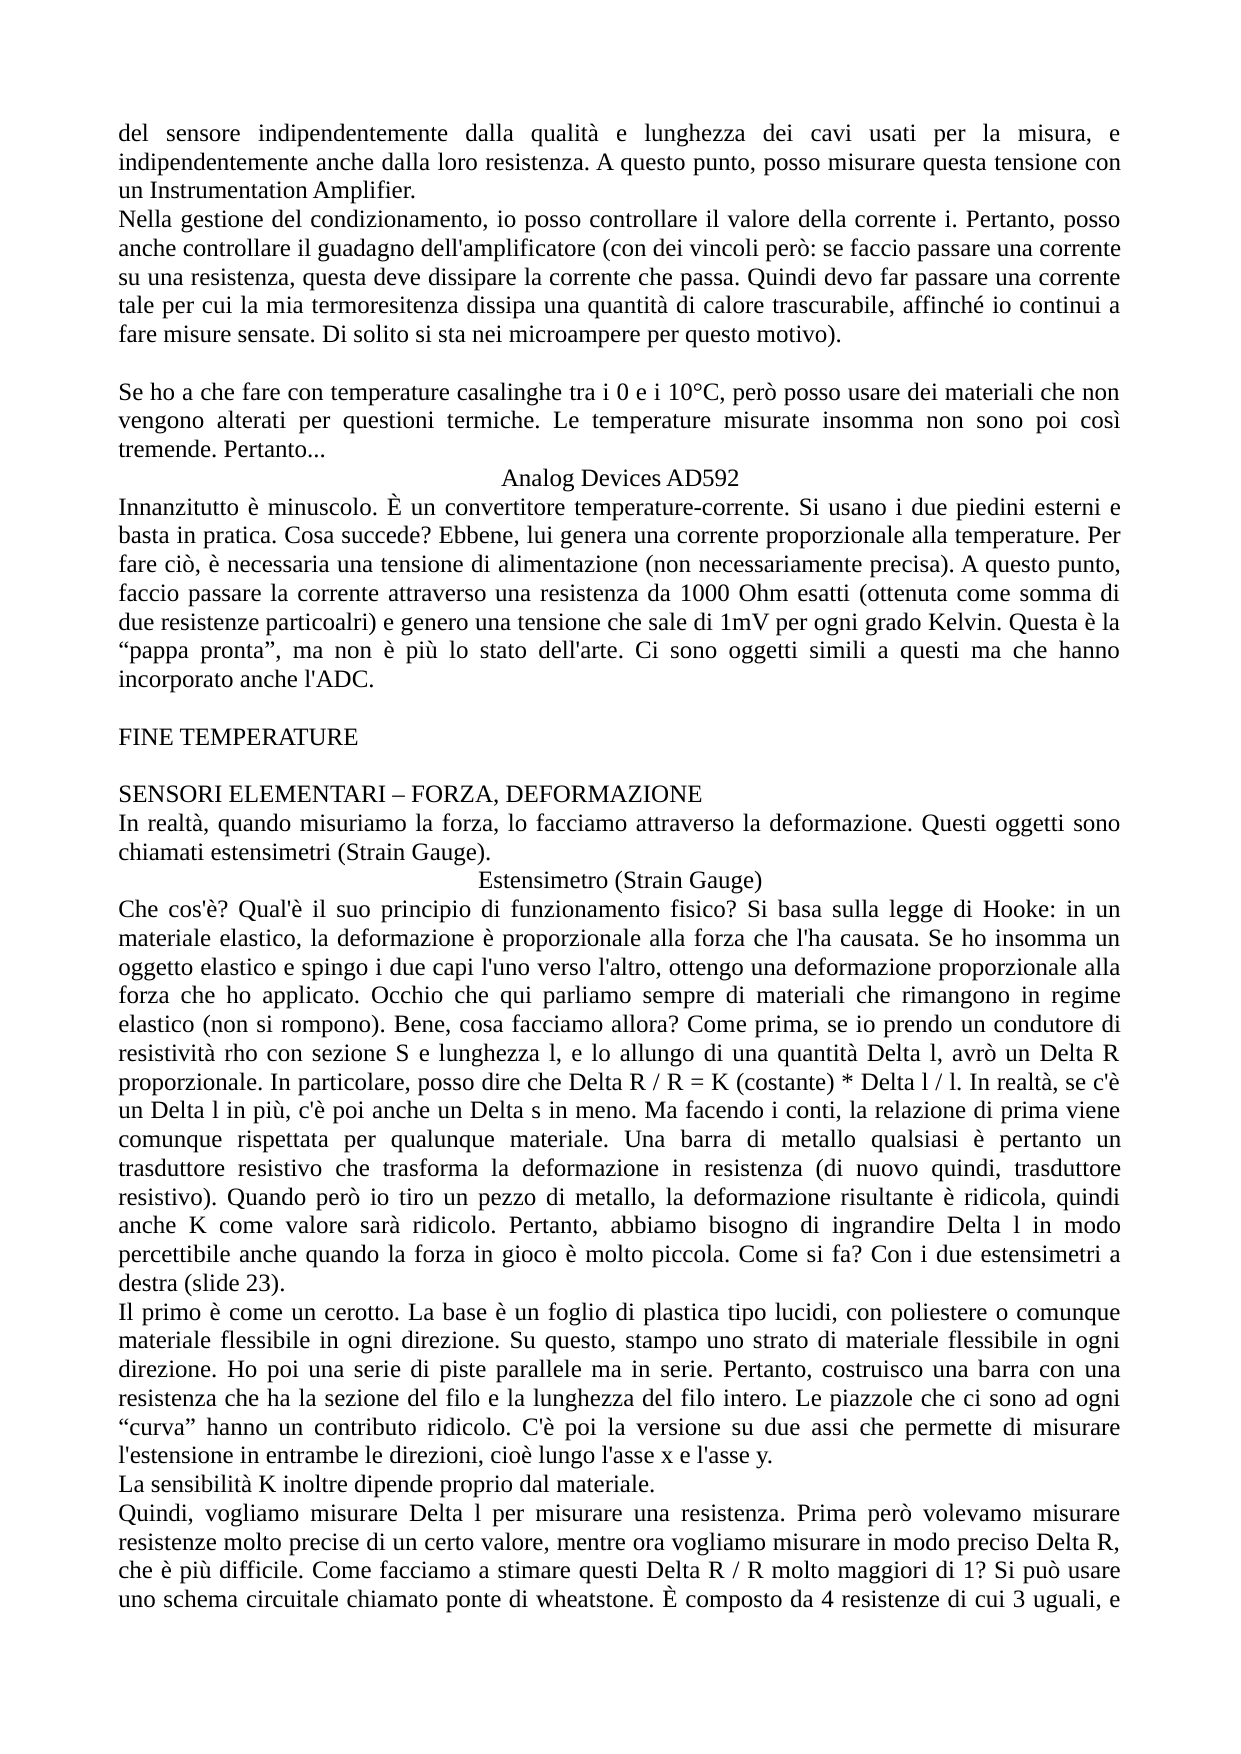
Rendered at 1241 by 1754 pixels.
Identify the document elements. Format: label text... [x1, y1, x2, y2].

text FINE TEMPERATURE [118, 722, 1122, 751]
text Quindi, vogliamo misurare Delta l per misurare una resistenza. Prima però volevamo misurare resistenze molto precise di un certo valore, mentre ora vogliamo misurare in modo preciso Delta R, che è più difficile. Come facciamo a stimare questi Delta R / R molto maggiori di 1? Si può usare uno schema circuitale chiamato ponte di wheatstone. È composto da 4 resistenze di cui 3 uguali, e [118, 1498, 1122, 1613]
text Innanzitutto è minuscolo. È un convertitore temperature-corrente. Si usano i due piedini esterni e basta in pratica. Cosa succede? Ebbene, lui genera una corrente proporzionale alla temperature. Per fare ciò, è necessaria una tensione di alimentazione (non necessariamente precisa). A questo punto, faccio passare la corrente attraverso una resistenza da 1000 Ohm esatti (ottenuta come somma di due resistenze particoalri) e genero una tensione che sale di 1mV per ogni grado Kelvin. Questa è la “pappa pronta”, ma non è più lo stato dell'arte. Ci sono oggetti simili a questi ma che hanno incorporato anche l'ADC. [118, 492, 1122, 693]
text In realtà, quando misuriamo la forza, lo facciamo attraverso la deformazione. Questi oggetti sono chiamati estensimetri (Strain Gauge). [118, 808, 1122, 866]
text del sensore indipendentemente dalla qualità e lunghezza dei cavi usati per la misura, e indipendentemente anche dalla loro resistenza. A questo punto, posso misurare questa tensione con un Instrumentation Amplifier. [118, 118, 1122, 204]
text Nella gestione del condizionamento, io posso controllare il valore della corrente i. Pertanto, posso anche controllare il guadagno dell'amplificatore (con dei vincoli però: se faccio passare una corrente su una resistenza, questa deve dissipare la corrente che passa. Quindi devo far passare una corrente tale per cui la mia termoresitenza dissipa una quantità di calore trascurabile, affinché io continui a fare misure sensate. Di solito si sta nei microampere per questo motivo). [118, 204, 1122, 348]
text La sensibilità K inoltre dipende proprio dal materiale. [118, 1469, 1122, 1498]
text Il primo è come un cerotto. La base è un foglio di plastica tipo lucidi, con poliestere o comunque materiale flessibile in ogni direzione. Su questo, stampo uno strato di materiale flessibile in ogni direzione. Ho poi una serie di piste parallele ma in serie. Pertanto, costruisco una barra con una resistenza che ha la sezione del filo e la lunghezza del filo intero. Le piazzole che ci sono ad ogni “curva” hanno un contributo ridicolo. C'è poi la versione su due assi che permette di misurare l'estensione in entrambe le direzioni, cioè lungo l'asse x e l'asse y. [118, 1297, 1122, 1469]
text Estensimetro (Strain Gauge) [118, 866, 1122, 894]
text Se ho a che fare con temperature casalinghe tra i 0 e i 10°C, però posso usare dei materiali che non vengono alterati per questioni termiche. Le temperature misurate insomma non sono poi così tremende. Pertanto... [118, 377, 1122, 463]
text Analog Devices AD592 [118, 463, 1122, 492]
text Che cos'è? Qual'è il suo principio di funzionamento fisico? Si basa sulla legge di Hooke: in un materiale elastico, la deformazione è proporzionale alla forza che l'ha causata. Se ho insomma un oggetto elastico e spingo i due capi l'uno verso l'altro, ottengo una deformazione proporzionale alla forza che ho applicato. Occhio che qui parliamo sempre di materiali che rimangono in regime elastico (non si rompono). Bene, cosa facciamo allora? Come prima, se io prendo un condutore di resistività rho con sezione S e lunghezza l, e lo allungo di una quantità Delta l, avrò un Delta R proporzionale. In particolare, posso dire che Delta R / R = K (costante) * Delta l / l. In realtà, se c'è un Delta l in più, c'è poi anche un Delta s in meno. Ma facendo i conti, la relazione di prima viene comunque rispettata per qualunque materiale. Una barra di metallo qualsiasi è pertanto un trasduttore resistivo che trasforma la deformazione in resistenza (di nuovo quindi, trasduttore resistivo). Quando però io tiro un pezzo di metallo, la deformazione risultante è ridicola, quindi anche K come valore sarà ridicolo. Pertanto, abbiamo bisogno di ingrandire Delta l in modo percettibile anche quando la forza in gioco è molto piccola. Come si fa? Con i due estensimetri a destra (slide 23). [118, 894, 1122, 1297]
text SENSORI ELEMENTARI – FORZA, DEFORMAZIONE [118, 779, 1122, 808]
